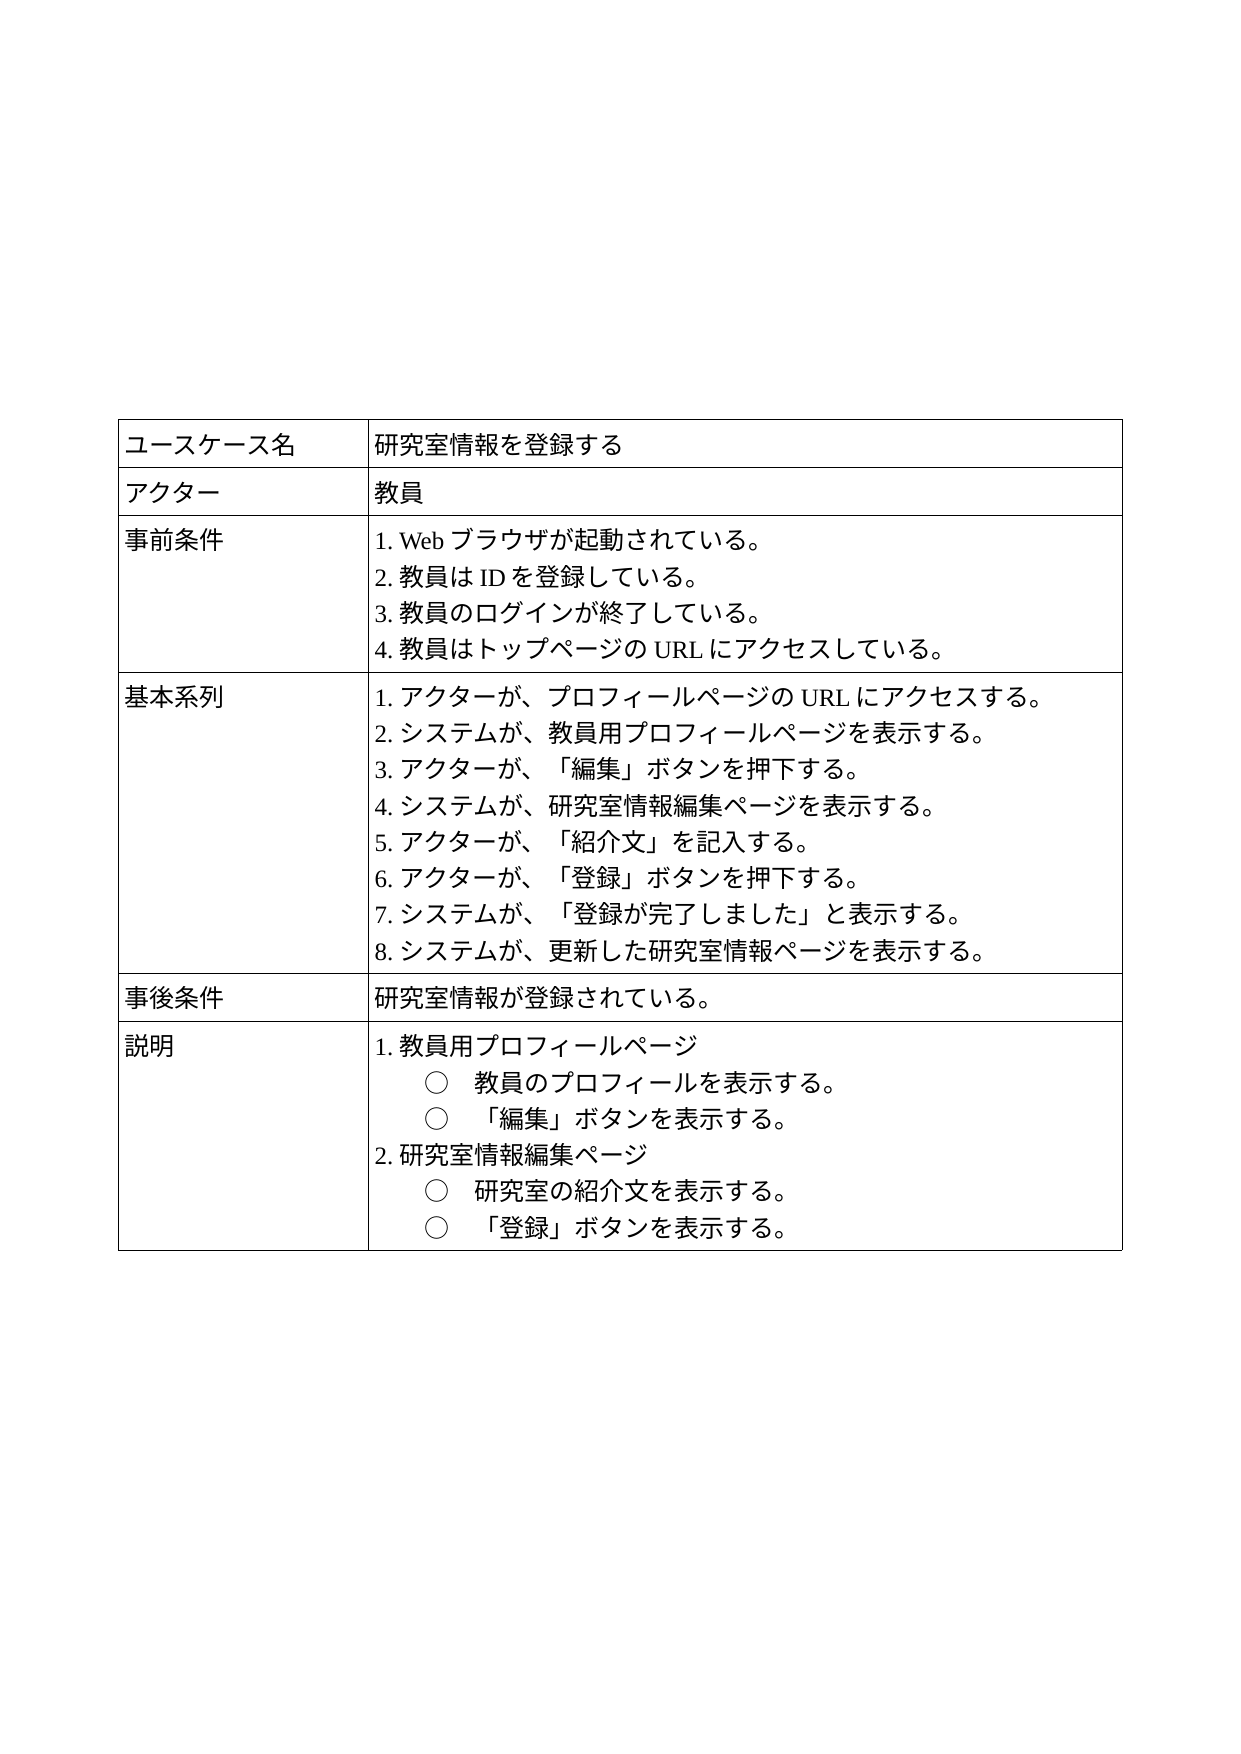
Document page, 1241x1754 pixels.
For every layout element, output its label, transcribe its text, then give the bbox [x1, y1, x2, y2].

table_cell 基本系列 [119, 673, 368, 973]
table_cell 教員 [369, 468, 1122, 515]
table_cell 説明 [119, 1022, 368, 1250]
table_cell 事後条件 [119, 974, 368, 1021]
table_cell 1. Webブラウザが起動されている。 2. 教員はIDを登録している。 3. 教員のログインが終了している。 4. 教員はトップページのURLにアクセスしている。 [369, 516, 1122, 672]
table_cell 研究室情報が登録されている。 [369, 974, 1122, 1021]
table_cell 1. アクターが、プロフィールページのURLにアクセスする。 2. システムが、教員用プロフィールページを表示する。 3. アクターが、「編集」ボタンを押下する。 4. システムが、研究室情報編集ページを表示する。 5. アクターが、「紹介文」を記入する。 6. アクターが、「登録」ボタンを押下する。 7. システムが、「登録が完了しました」と表示する。 8. システムが、更新した研究室情報ページを表示する。 [369, 673, 1122, 973]
table_header 研究室情報を登録する [369, 420, 1122, 467]
table_cell 1. 教員用プロフィールページ ○ 教員のプロフィールを表示する。 ○ 「編集」ボタンを表示する。 2. 研究室情報編集ページ ○ 研究室の紹介文を表示する。 ○ 「登録」ボタンを表示する。 [369, 1022, 1122, 1250]
table_cell 事前条件 [119, 516, 368, 672]
table_header ユースケース名 [119, 420, 368, 467]
table_cell アクター [119, 468, 368, 515]
